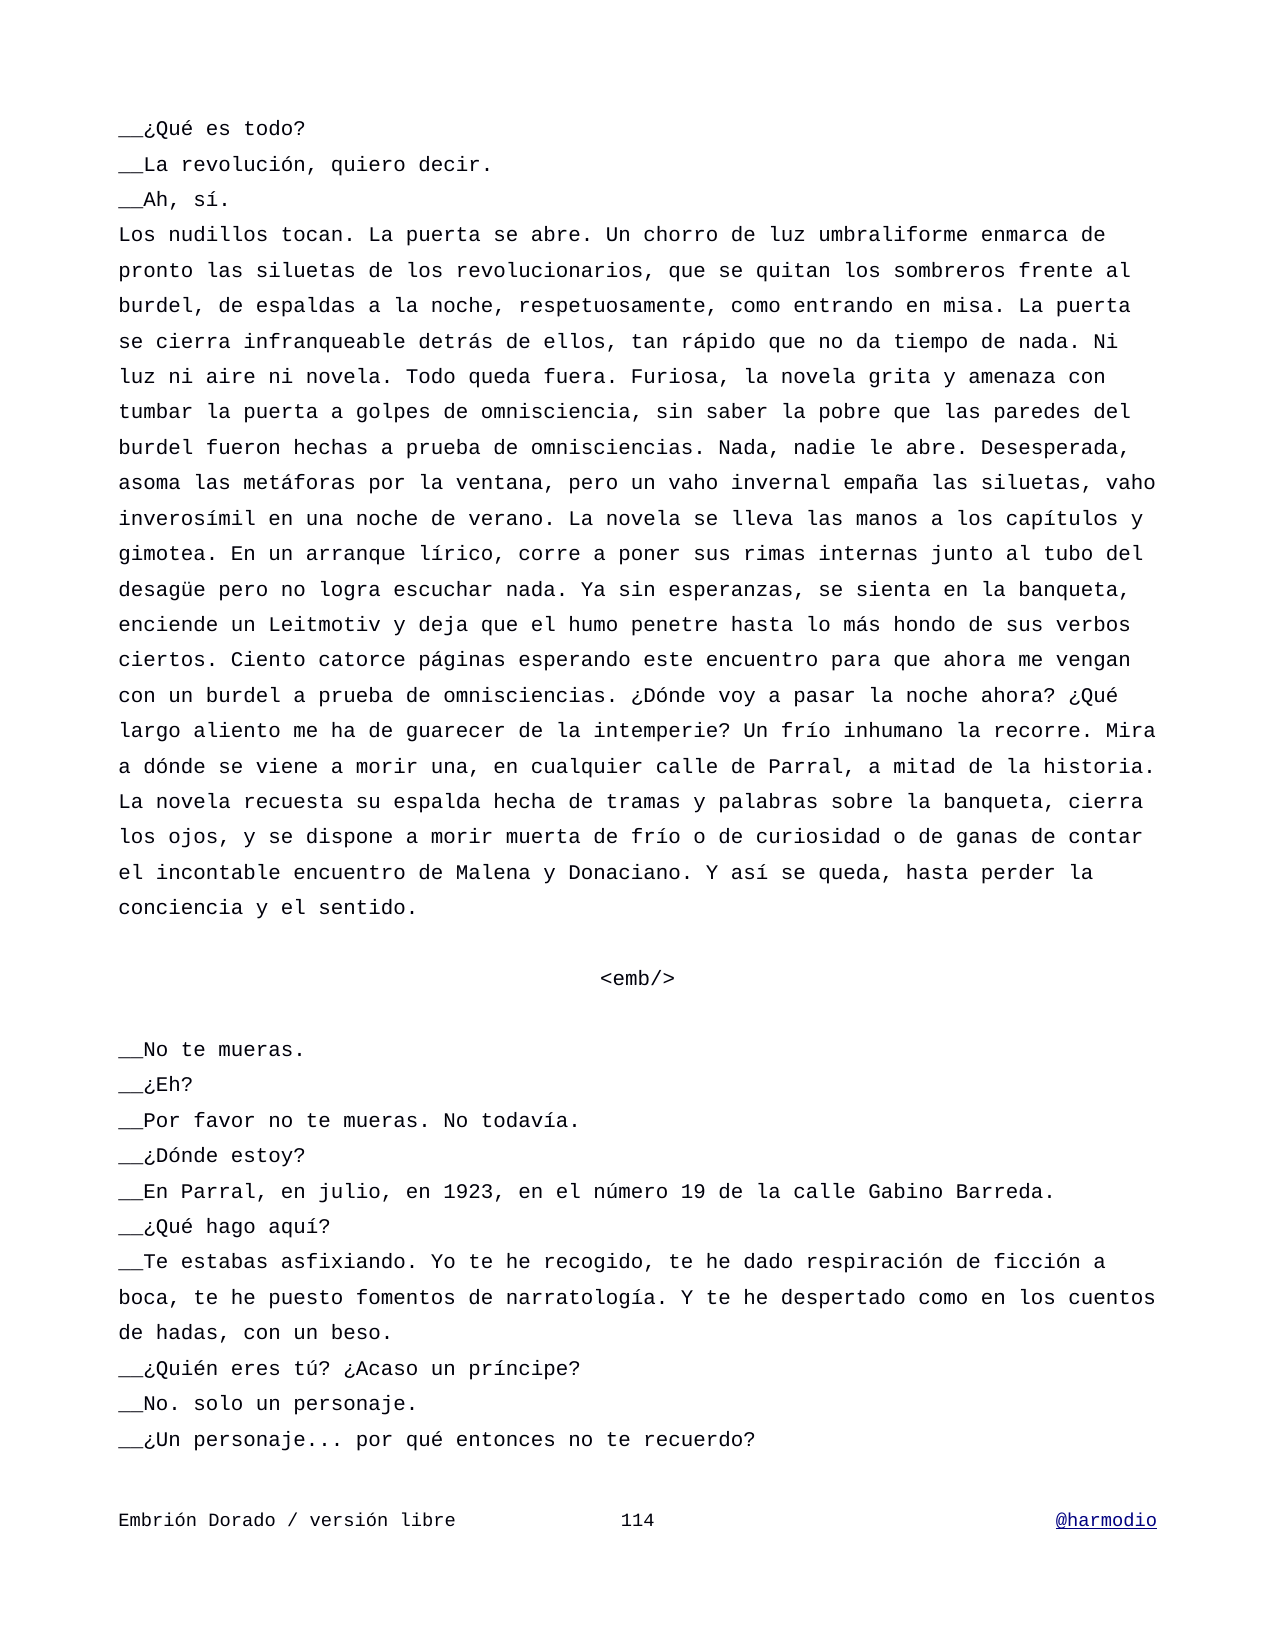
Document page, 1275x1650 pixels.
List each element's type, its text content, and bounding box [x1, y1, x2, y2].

text Los nudillos tocan. La puerta se abre. Un chorro de luz umbraliforme enmarca de pronto las siluetas de los revolucionarios, que se quitan los sombreros frente al burdel, de espaldas a la noche, respetuosamente, como entrando en misa. La puerta se cierra infranqueable detrás de ellos, tan rápido que no da tiempo de nada. Ni luz ni aire ni novela. Todo queda fuera. Furiosa, la novela grita y amenaza con tumbar la puerta a golpes de omnisciencia, sin saber la pobre que las paredes del burdel fueron hechas a prueba de omnisciencias. Nada, nadie le abre. Desesperada, asoma las metáforas por la ventana, pero un vaho invernal empaña las siluetas, vaho inverosímil en una noche de verano. La novela se lleva las manos a los capítulos y gimotea. En un arranque lírico, corre a poner sus rimas internas junto al tubo del desagüe pero no logra escuchar nada. Ya sin esperanzas, se sienta en la banqueta, enciende un Leitmotiv y deja que el humo penetre hasta lo más hondo de sus verbos ciertos. Ciento catorce páginas esperando este encuentro para que ahora me vengan con un burdel a prueba de omnisciencias. ¿Dónde voy a pasar la noche ahora? ¿Qué largo aliento me ha de guarecer de la intemperie? Un frío inhumano la recorre. Mira a dónde se viene a morir una, en cualquier calle de Parral, a mitad de la historia. La novela recuesta su espalda hecha de tramas y palabras sobre la banqueta, cierra los ojos, y se dispone a morir muerta de frío o de curiosidad o de ganas de contar el incontable encuentro de Malena y Donaciano. Y así se queda, hasta perder la conciencia y el sentido. [118, 224, 1157, 921]
text __¿Dónde estoy? [118, 1145, 1157, 1169]
text __No. solo un personaje. [118, 1393, 1157, 1417]
text __En Parral, en julio, en 1923, en el número 19 de la calle Gabino Barreda. [118, 1181, 1157, 1204]
text __¿Eh? [118, 1074, 1157, 1098]
text __Por favor no te mueras. No todavía. [118, 1110, 1157, 1133]
text __La revolución, quiero decir. [118, 153, 1157, 177]
text __Ah, sí. [118, 189, 1157, 213]
text __¿Qué hago aquí? [118, 1216, 1157, 1240]
text __No te mueras. [118, 1039, 1157, 1063]
text __¿Un personaje... por qué entonces no te recuerdo? [118, 1428, 1157, 1452]
text <emb/> [118, 968, 1157, 992]
text __¿Qué es todo? [118, 118, 1157, 142]
text __¿Quién eres tú? ¿Acaso un príncipe? [118, 1358, 1157, 1381]
text __Te estabas asfixiando. Yo te he recogido, te he dado respiración de ficción a boca, te he puesto fomentos de narratología. Y te he despertado como en los cuentos de hadas, con un beso. [118, 1251, 1157, 1346]
